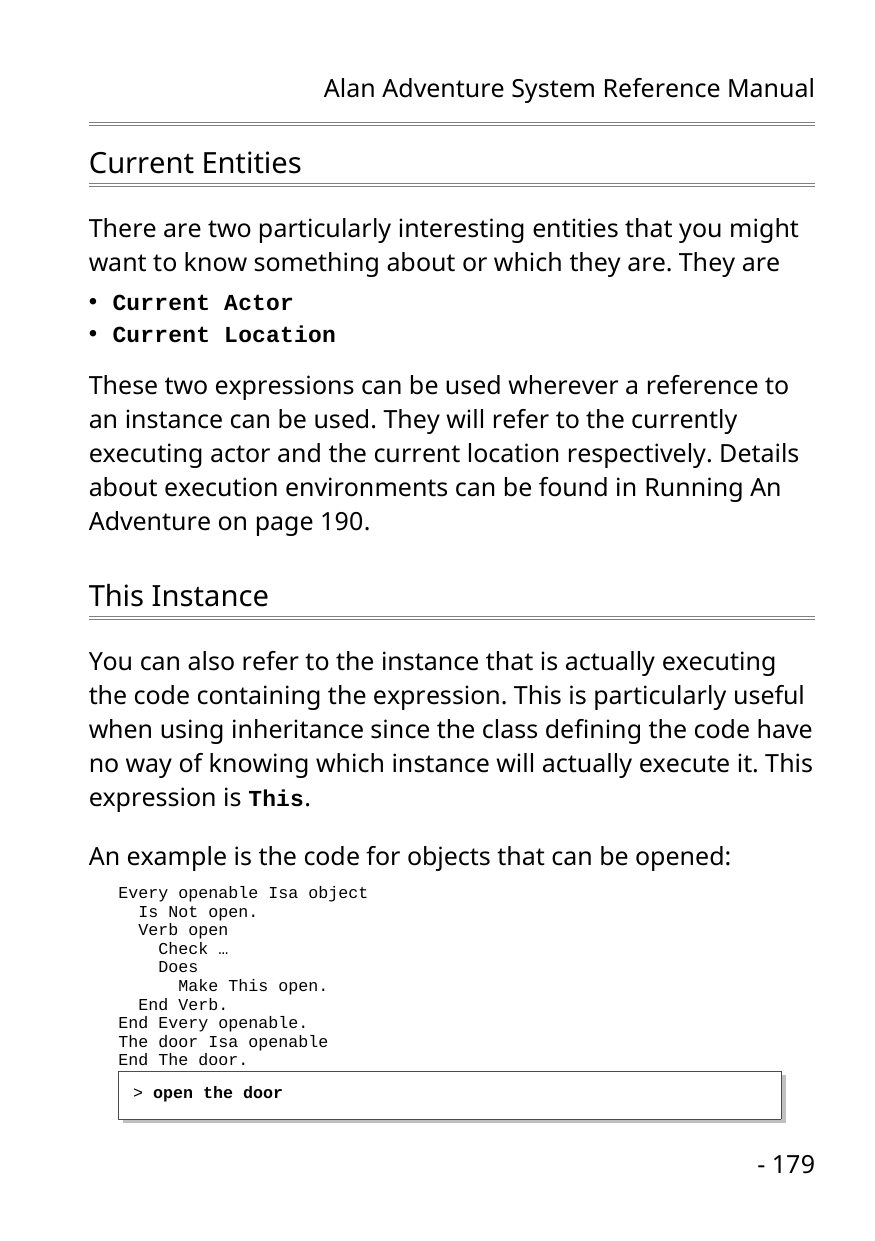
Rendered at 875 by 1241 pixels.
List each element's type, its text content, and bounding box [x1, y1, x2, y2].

text The door Isa openable End The door. [118, 1033, 815, 1071]
subtitle Current Entities [88, 142, 815, 186]
text An example is the code for objects that can be opened: [88, 839, 815, 873]
text > open the door [119, 1072, 781, 1119]
subtitle This Instance [88, 575, 815, 619]
list Current Location [88, 323, 815, 349]
text These two expressions can be used wherever a reference to an instance can be used. They will refer to the currently executing actor and the current location respectively. Details about execution environments can be found in Running An Adventure on page 152. [88, 368, 815, 537]
list Current Actor [88, 291, 815, 317]
text You can also refer to the instance that is actually executing the code containing the expression. This is particularly useful when using inheritance since the class defining the code have no way of knowing which instance will actually execute it. This expression is This. [88, 644, 815, 814]
text Every openable Isa object Is Not open. Verb open Check … Does Make This open. End Verb. End Every openable. [118, 885, 815, 1033]
text There are two particularly interesting entities that you might want to know something about or which they are. They are [88, 211, 815, 279]
